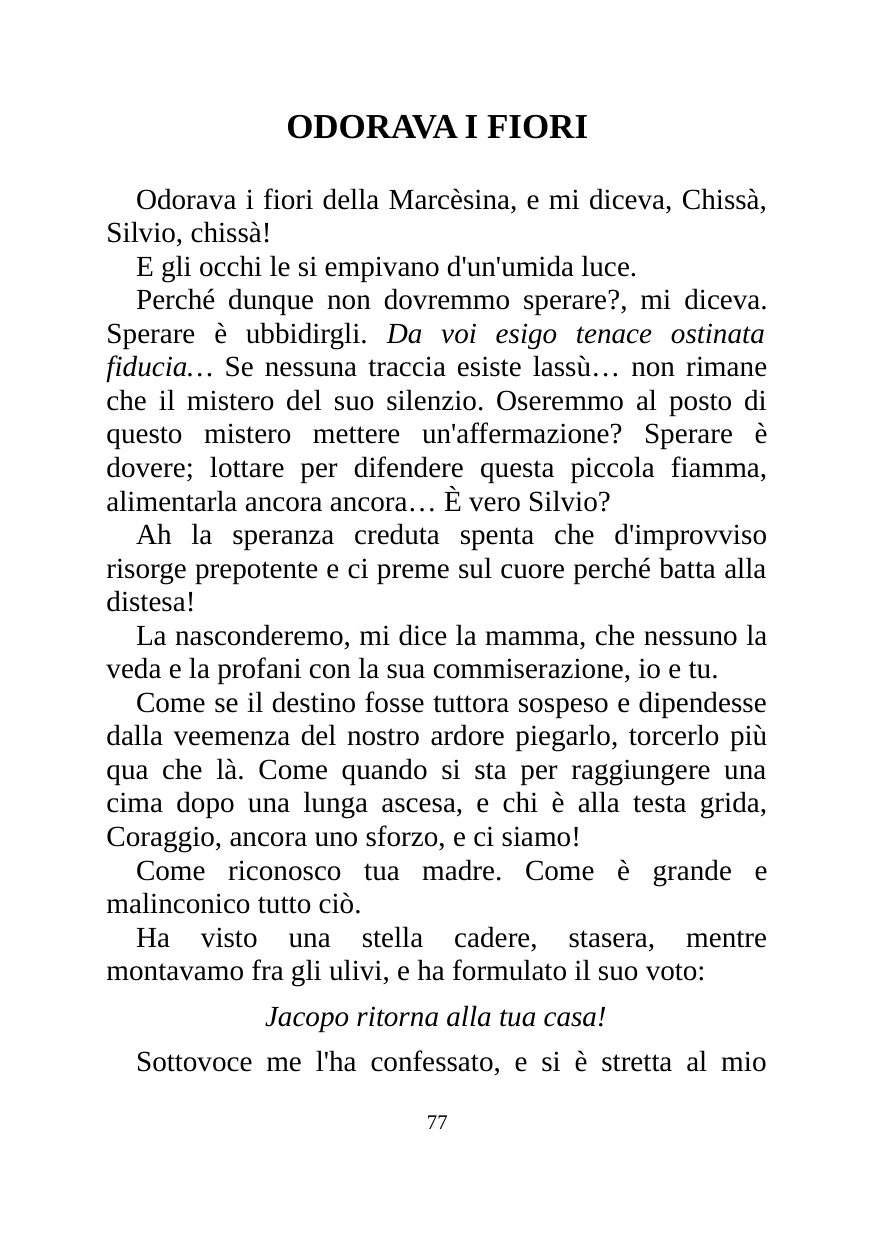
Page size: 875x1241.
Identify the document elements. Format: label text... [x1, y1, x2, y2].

text Odorava i fiori della Marcèsina, e mi diceva, Chissà, Silvio, chissà! [106, 182, 768, 249]
text Come se il destino fosse tuttora sospeso e dipendesse dalla veemenza del nostro ardore piegarlo, torcerlo più qua che là. Come quando si sta per raggiungere una cima dopo una lunga ascesa, e chi è alla testa grida, Coraggio, ancora uno sforzo, e ci siamo! [106, 685, 768, 853]
text Perché dunque non dovremmo sperare?, mi diceva. Sperare è ubbidirgli. Da voi esigo tenace ostinata fiducia… Se nessuna traccia esiste lassù… non rimane che il mistero del suo silenzio. Oseremmo al posto di questo mistero mettere un'affermazione? Sperare è dovere; lottare per difendere questa piccola fiamma, alimentarla ancora ancora… È vero Silvio? [106, 282, 768, 517]
text Come riconosco tua madre. Come è grande e malinconico tutto ciò. [106, 853, 768, 920]
text Ah la speranza creduta spenta che d'improvviso risorge prepotente e ci preme sul cuore perché batta alla distesa! [106, 517, 768, 618]
subtitle Odorava i fiori [106, 106, 768, 146]
text Ha visto una stella cadere, stasera, mentre montavamo fra gli ulivi, e ha formulato il suo voto: [106, 920, 768, 987]
text Sottovoce me l'ha confessato, e si è stretta al mio [106, 1044, 768, 1077]
text E gli occhi le si empivano d'un'umida luce. [106, 249, 768, 282]
text Jacopo ritorna alla tua casa! [106, 999, 768, 1032]
text La nasconderemo, mi dice la mamma, che nessuno la veda e la profani con la sua commiserazione, io e tu. [106, 618, 768, 685]
